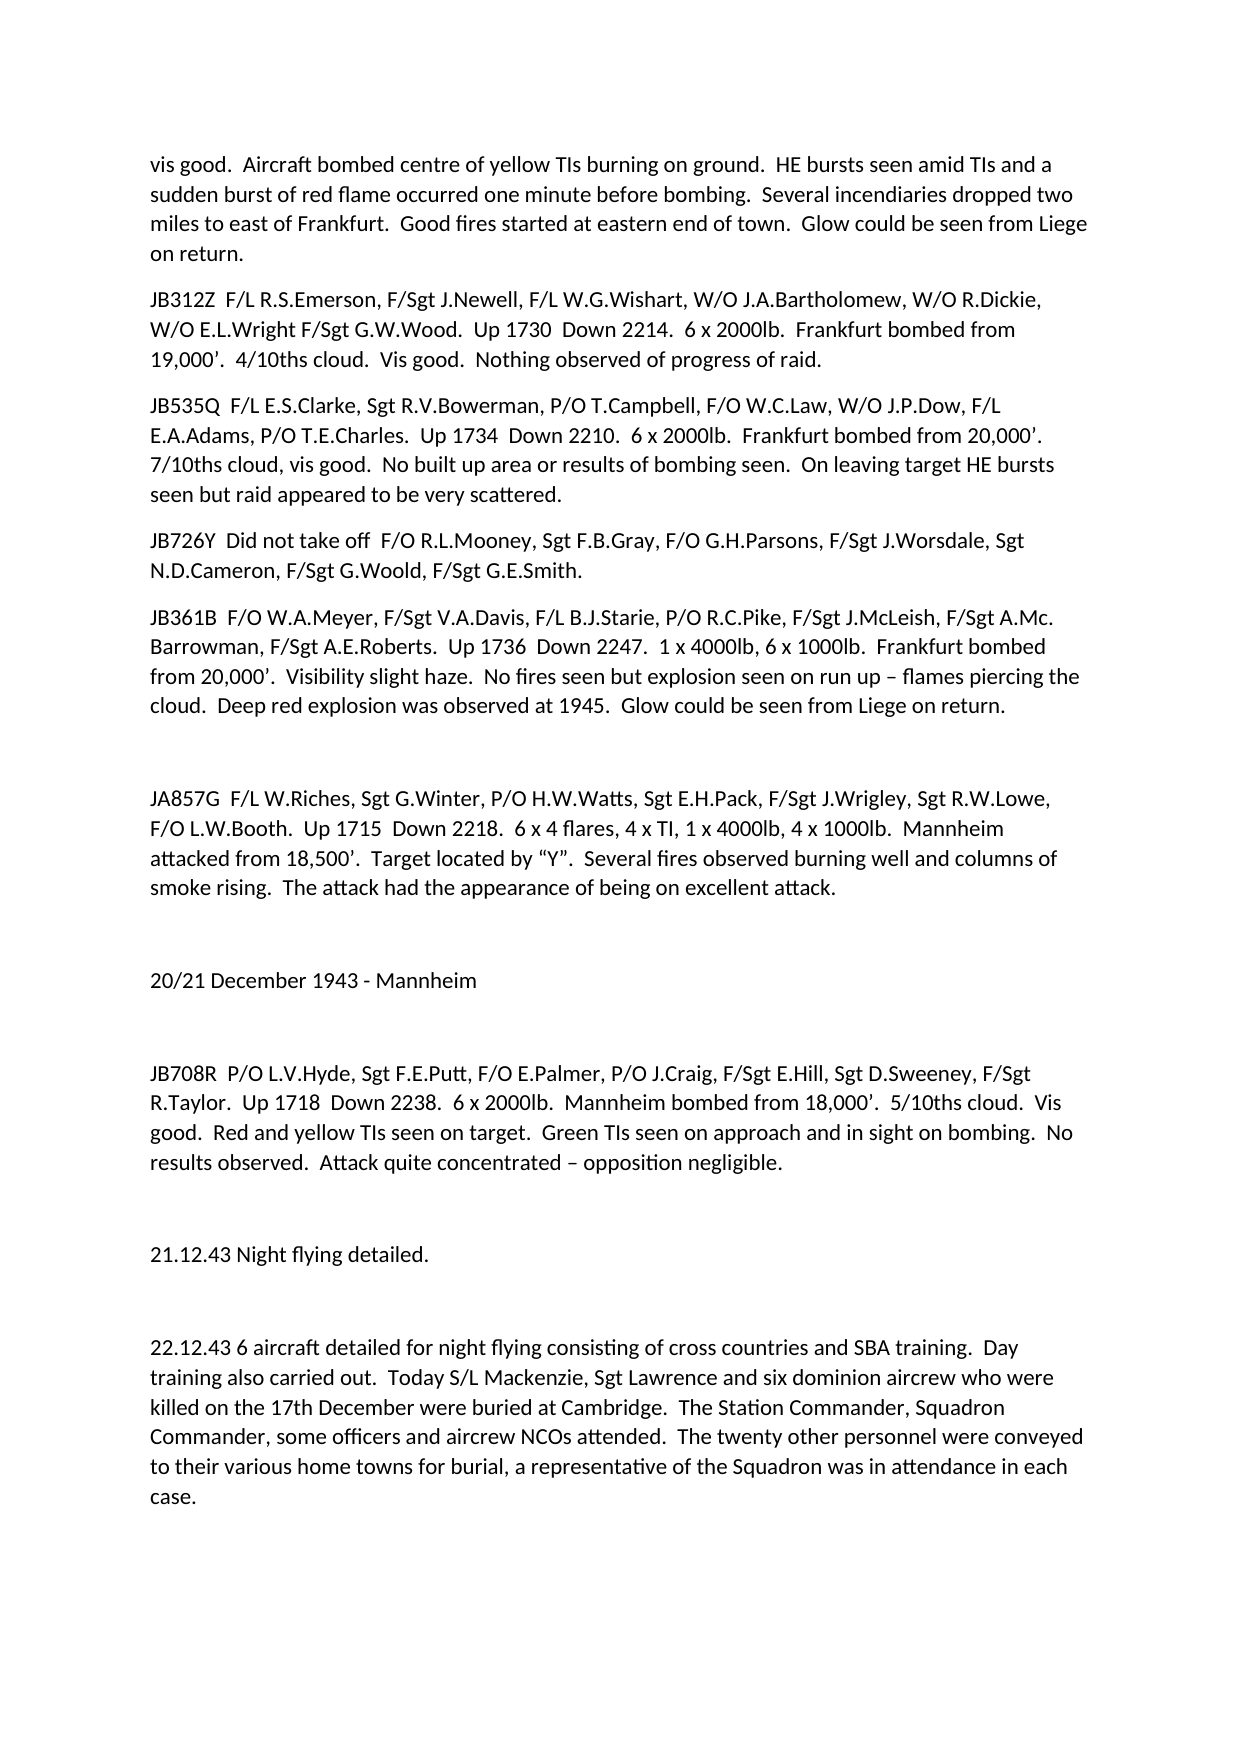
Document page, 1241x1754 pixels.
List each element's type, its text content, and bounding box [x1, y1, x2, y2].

text 22.12.43 6 aircraft detailed for night flying consisting of cross countries and SBA training. Day training also carried out. Today S/L Mackenzie, Sgt Lawrence and six dominion aircrew who were killed on the 17th December were buried at Cambridge. The Station Commander, Squadron Commander, some officers and aircrew NCOs attended. The twenty other personnel were conveyed to their various home towns for burial, a representative of the Squadron was in attendance in each case. [150, 1333, 1090, 1510]
text vis good. Aircraft bombed centre of yellow TIs burning on ground. HE bursts seen amid TIs and a sudden burst of red flame occurred one minute before bombing. Several incendiaries dropped two miles to east of Frankfurt. Good fires started at eastern end of town. Glow could be seen from Liege on return. [150, 150, 1090, 267]
text JB708R P/O L.V.Hyde, Sgt F.E.Putt, F/O E.Palmer, P/O J.Craig, F/Sgt E.Hill, Sgt D.Sweeney, F/Sgt R.Taylor. Up 1718 Down 2238. 6 x 2000lb. Mannheim bombed from 18,000’. 5/10ths cloud. Vis good. Red and yellow TIs seen on target. Green TIs seen on approach and in sight on bombing. No results observed. Attack quite concentrated – opposition negligible. [150, 1059, 1090, 1176]
text 20/21 December 1943 - Mannheim [150, 966, 1090, 994]
text JA857G F/L W.Riches, Sgt G.Winter, P/O H.W.Watts, Sgt E.H.Pack, F/Sgt J.Wrigley, Sgt R.W.Lowe, F/O L.W.Booth. Up 1715 Down 2218. 6 x 4 flares, 4 x TI, 1 x 4000lb, 4 x 1000lb. Mannheim attacked from 18,500’. Target located by “Y”. Several fires observed burning well and columns of smoke rising. The attack had the appearance of being on excellent attack. [150, 784, 1090, 901]
text 21.12.43 Night flying detailed. [150, 1241, 1090, 1269]
text JB535Q F/L E.S.Clarke, Sgt R.V.Bowerman, P/O T.Campbell, F/O W.C.Law, W/O J.P.Dow, F/L E.A.Adams, P/O T.E.Charles. Up 1734 Down 2210. 6 x 2000lb. Frankfurt bombed from 20,000’. 7/10ths cloud, vis good. No built up area or results of bombing seen. On leaving target HE bursts seen but raid appeared to be very scattered. [150, 391, 1090, 508]
text JB312Z F/L R.S.Emerson, F/Sgt J.Newell, F/L W.G.Wishart, W/O J.A.Bartholomew, W/O R.Dickie, W/O E.L.Wright F/Sgt G.W.Wood. Up 1730 Down 2214. 6 x 2000lb. Frankfurt bombed from 19,000’. 4/10ths cloud. Vis good. Nothing observed of progress of raid. [150, 285, 1090, 373]
text JB361B F/O W.A.Meyer, F/Sgt V.A.Davis, F/L B.J.Starie, P/O R.C.Pike, F/Sgt J.McLeish, F/Sgt A.Mc. Barrowman, F/Sgt A.E.Roberts. Up 1736 Down 2247. 1 x 4000lb, 6 x 1000lb. Frankfurt bombed from 20,000’. Visibility slight haze. No fires seen but explosion seen on run up – flames piercing the cloud. Deep red explosion was observed at 1945. Glow could be seen from Liege on return. [150, 603, 1090, 720]
text JB726Y Did not take off F/O R.L.Mooney, Sgt F.B.Gray, F/O G.H.Parsons, F/Sgt J.Worsdale, Sgt N.D.Cameron, F/Sgt G.Woold, F/Sgt G.E.Smith. [150, 527, 1090, 584]
